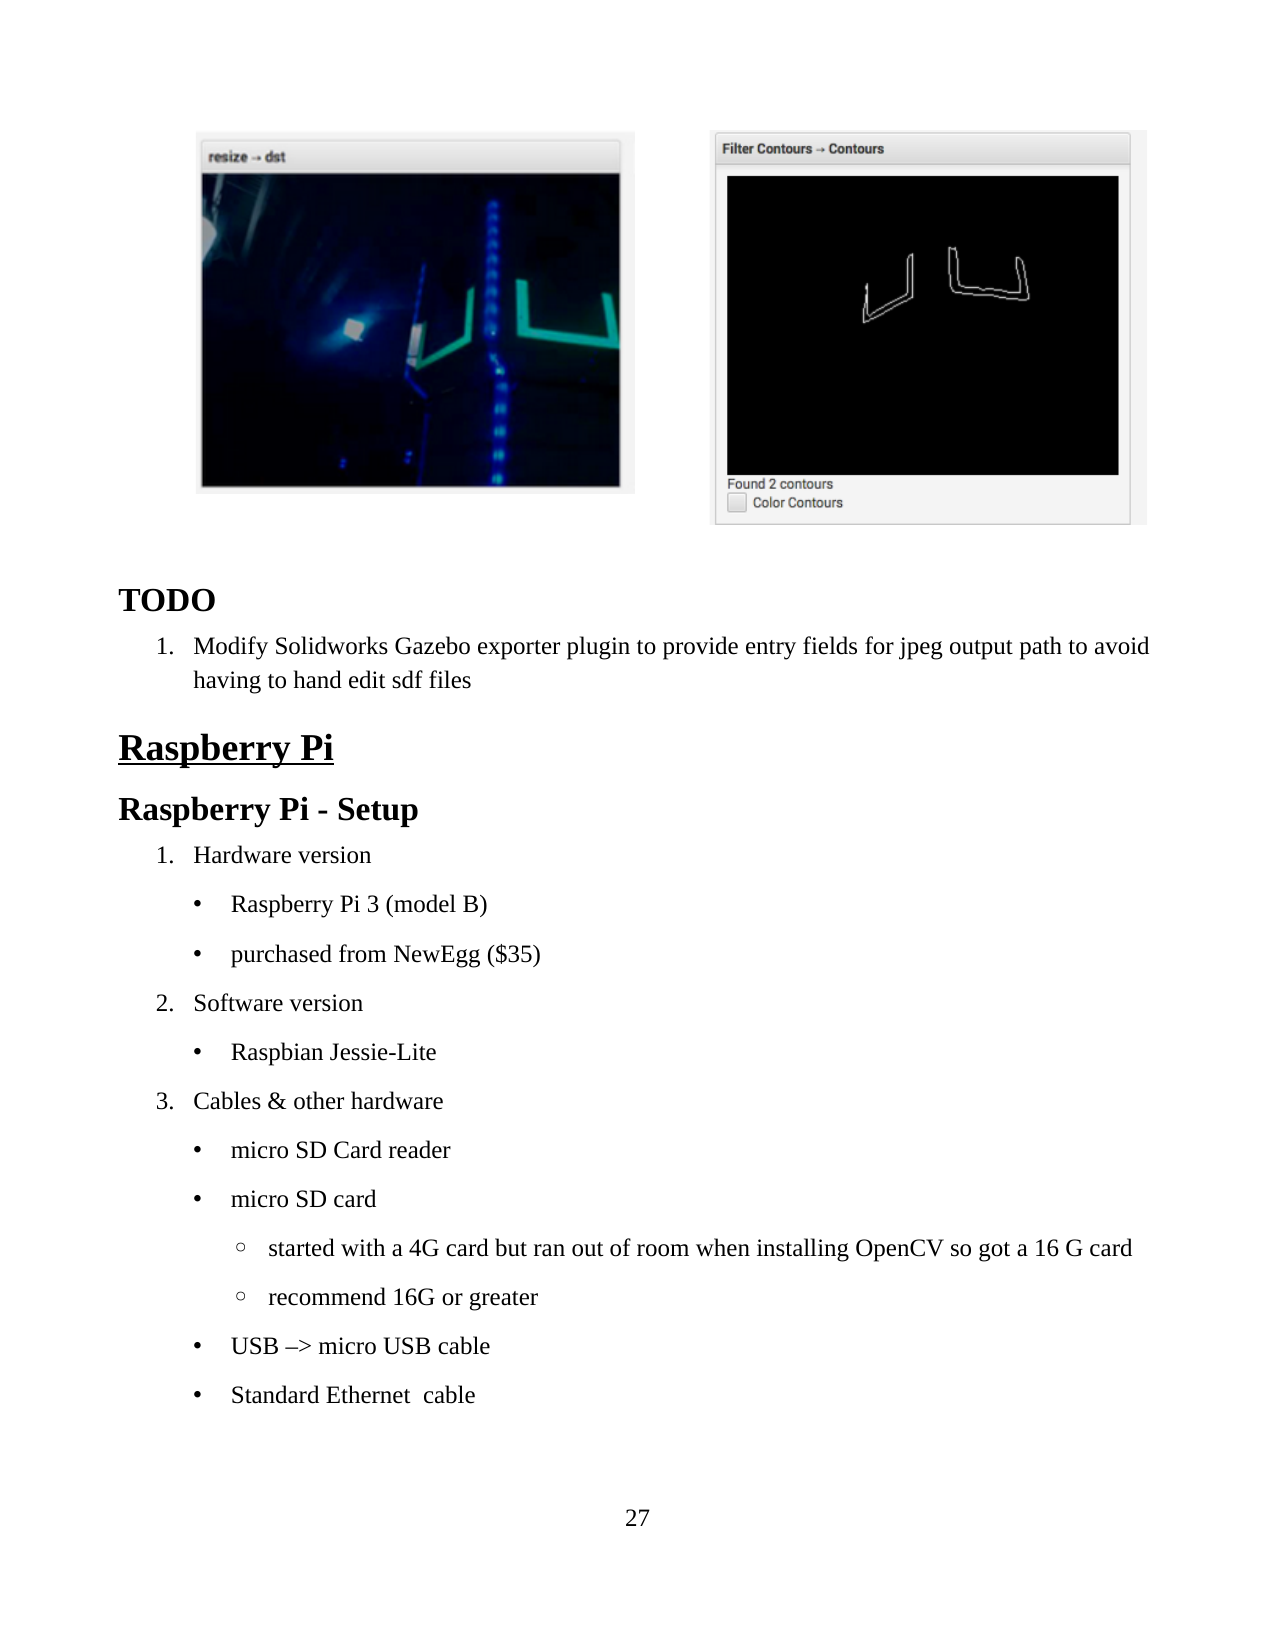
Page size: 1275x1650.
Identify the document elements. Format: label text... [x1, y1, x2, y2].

subtitle Raspberry Pi - Setup [118, 789, 1157, 828]
list USB –> micro USB cable [193, 1331, 1157, 1360]
picture [195, 128, 635, 494]
list micro SD Card reader [193, 1135, 1157, 1164]
subtitle Raspberry Pi [118, 725, 1157, 768]
list Raspbian Jessie-Lite [193, 1037, 1157, 1066]
list Software version [156, 988, 1157, 1016]
list started with a 4G card but ran out of room when installing OpenCV so got a 16 G card [231, 1233, 1157, 1262]
list recommend 16G or greater [231, 1282, 1157, 1311]
subtitle TODO [118, 580, 1157, 618]
picture [709, 130, 1148, 525]
list Modify Solidworks Gazebo exporter plugin to provide entry fields for jpeg output path to avoid having to hand edit sdf files [156, 631, 1157, 694]
list micro SD card [193, 1184, 1157, 1213]
list Hardware version [156, 841, 1157, 869]
list Standard Ethernet cable [193, 1380, 1157, 1409]
list Cables & other hardware [156, 1086, 1157, 1114]
list Raspberry Pi 3 (model B) [193, 889, 1157, 918]
list purchased from NewEgg ($35) [193, 939, 1157, 967]
